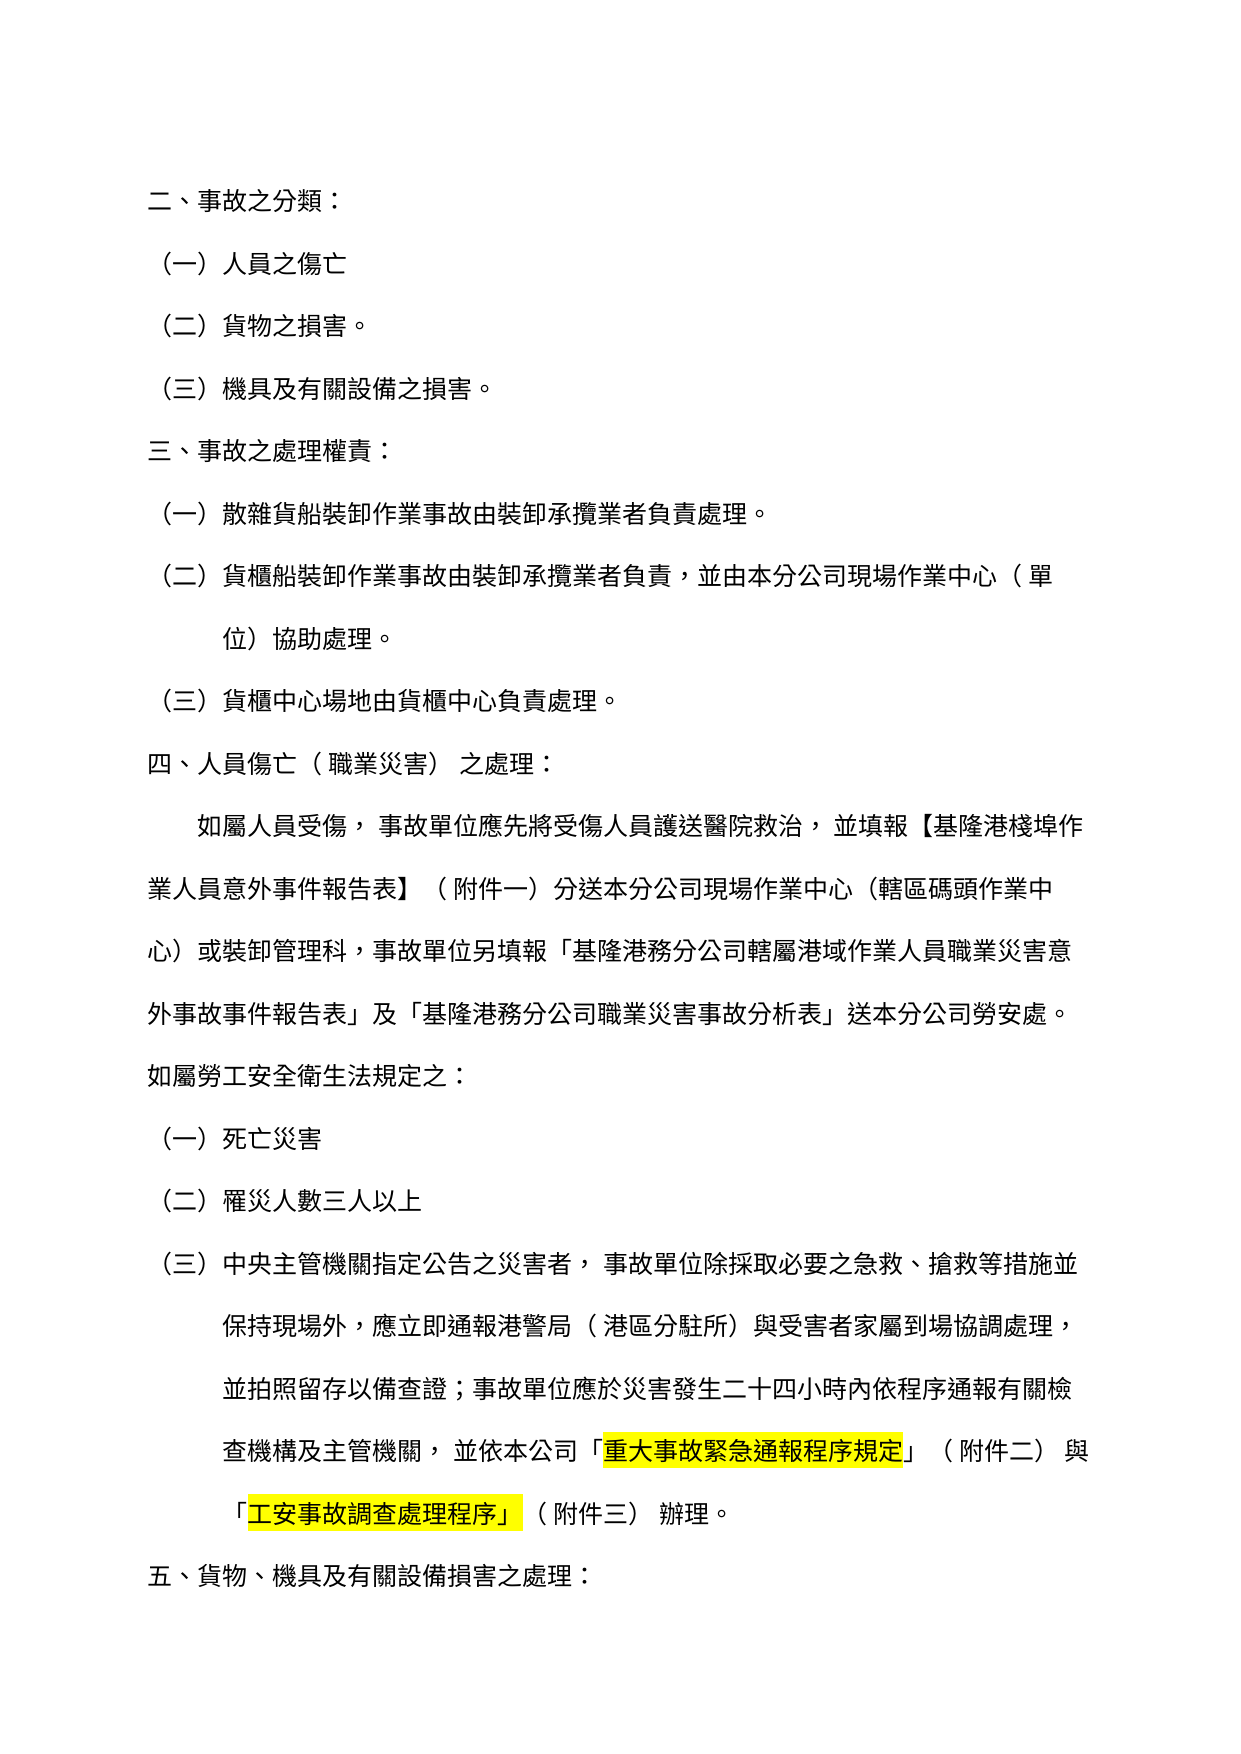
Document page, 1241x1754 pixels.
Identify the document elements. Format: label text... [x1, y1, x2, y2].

text 二、事故之分類： [148, 158, 1092, 221]
text 四、人員傷亡（ 職業災害） 之處理： [148, 721, 1092, 783]
text （一）死亡災害 [148, 1096, 1092, 1158]
text （二）罹災人數三人以上 [148, 1158, 1092, 1221]
text （二）貨物之損害。 [148, 283, 1092, 346]
text 三、事故之處理權責： [148, 408, 1092, 471]
text （三）貨櫃中心場地由貨櫃中心負責處理。 [148, 658, 1092, 721]
text （三）機具及有關設備之損害。 [148, 346, 1092, 408]
text （一）散雜貨船裝卸作業事故由裝卸承攬業者負責處理。 [148, 471, 1092, 533]
text （一）人員之傷亡 [148, 221, 1092, 283]
text 如屬勞工安全衛生法規定之： [148, 1033, 1092, 1096]
text 如屬人員受傷， 事故單位應先將受傷人員護送醫院救治， 並填報【基隆港棧埠作業人員意外事件報告表】（ 附件一）分送本分公司現場作業中心（轄區碼頭作業中心）或裝卸管理科，事故單位另填報「基隆港務分公司轄屬港域作業人員職業災害意外事故事件報告表」及「基隆港務分公司職業災害事故分析表」送本分公司勞安處。 [148, 783, 1092, 1033]
text （二）貨櫃船裝卸作業事故由裝卸承攬業者負責，並由本分公司現場作業中心（ 單位）協助處理。 [148, 533, 1092, 658]
text 五、貨物、機具及有關設備損害之處理： [148, 1533, 1092, 1596]
text （三）中央主管機關指定公告之災害者， 事故單位除採取必要之急救、搶救等措施並保持現場外，應立即通報港警局（ 港區分駐所）與受害者家屬到場協調處理，並拍照留存以備查證；事故單位應於災害發生二十四小時內依程序通報有關檢查機構及主管機關， 並依本公司「重大事故緊急通報程序規定」（ 附件二） 與「工安事故調查處理程序」（ 附件三） 辦理。 [148, 1221, 1092, 1533]
